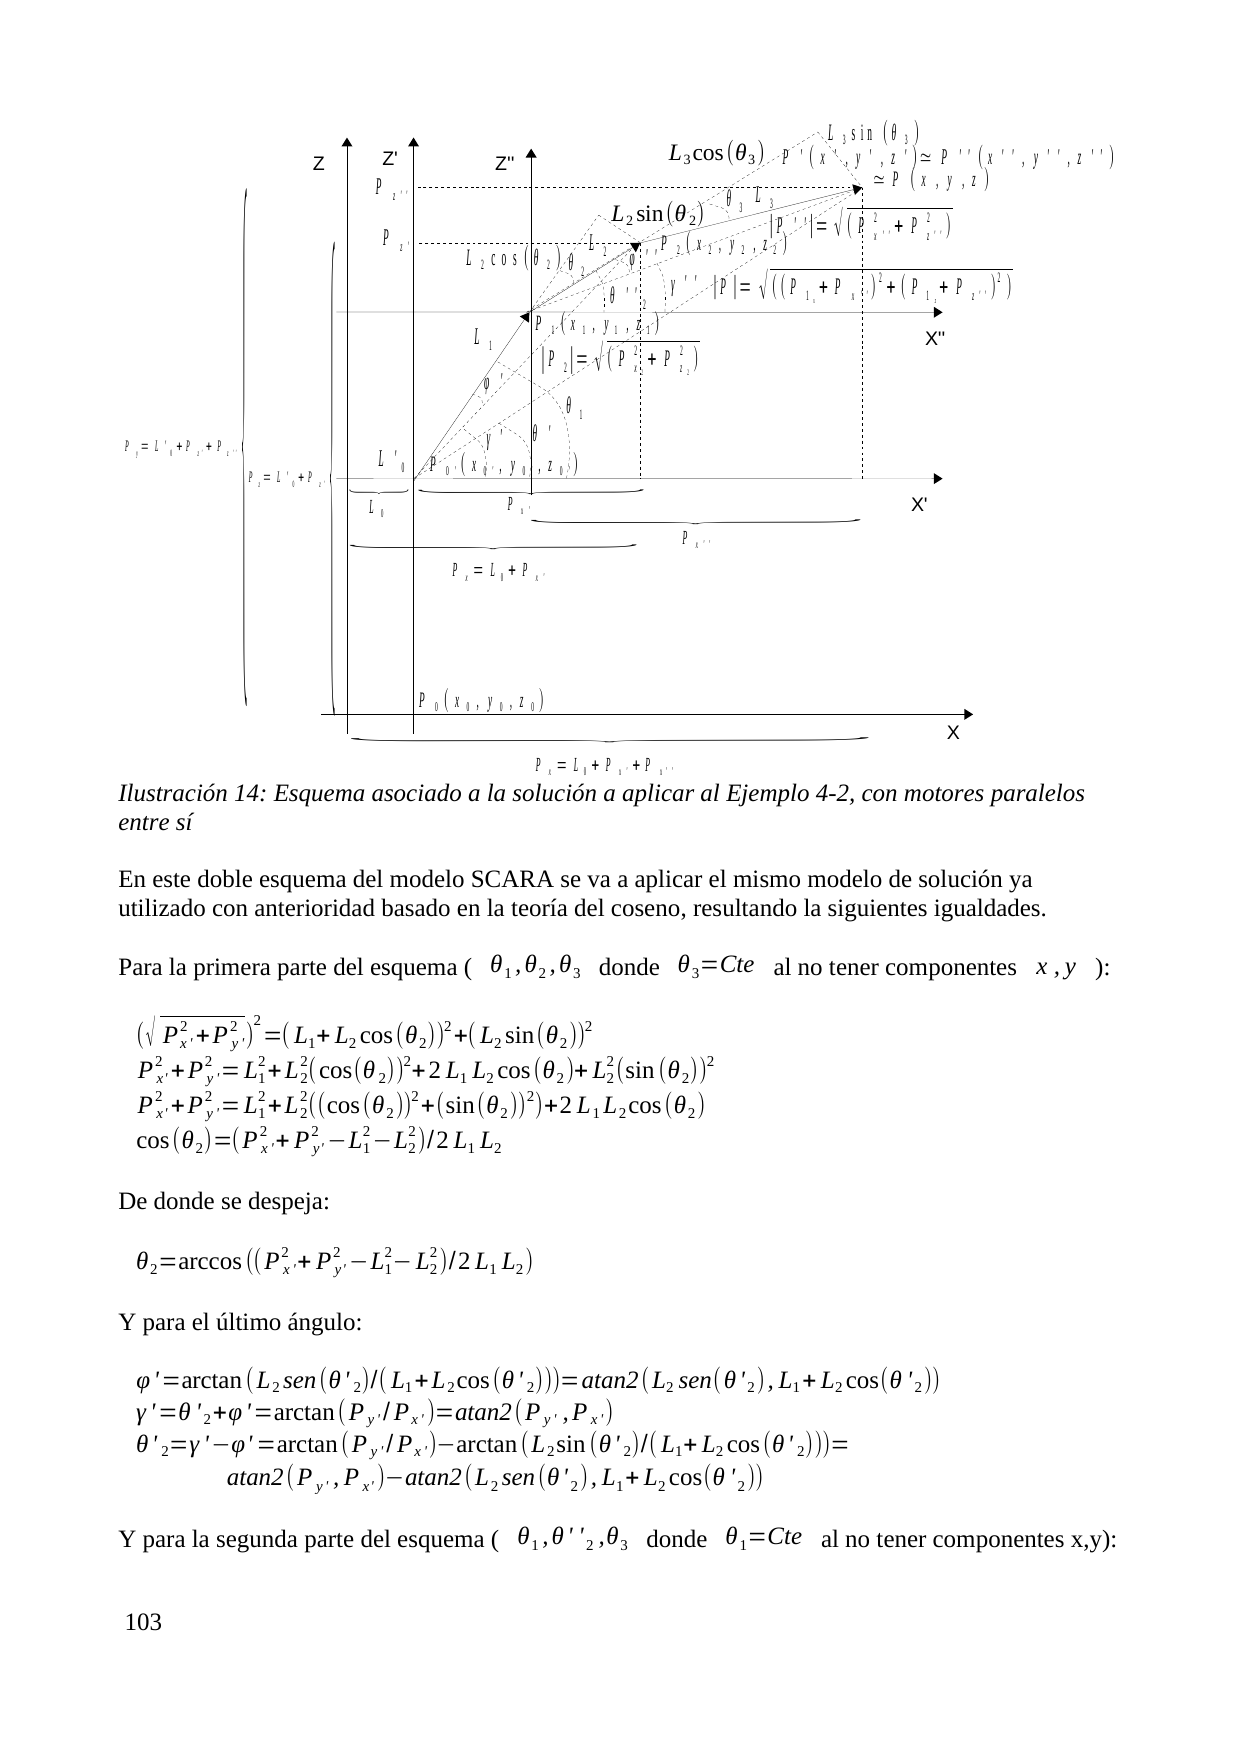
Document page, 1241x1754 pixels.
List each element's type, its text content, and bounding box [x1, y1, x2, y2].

text Y para la segunda parte del esquema (dondeal no tener componentes x,y): [118, 1522, 1122, 1554]
text De donde se despeja: [118, 1186, 1122, 1215]
text Ilustración 14: Esquema asociado a la solución a aplicar al Ejemplo 4-2, con motores paralelos entre sí [118, 131, 1122, 836]
text En este doble esquema del modelo SCARA se va a aplicar el mismo modelo de solución ya utilizado con anterioridad basado en la teoría del coseno, resultando la siguientes igualdades. [118, 864, 1122, 922]
text Y para el último ángulo: [118, 1307, 1122, 1336]
text Para la primera parte del esquema (dondeal no tener componentes): [118, 951, 1122, 982]
